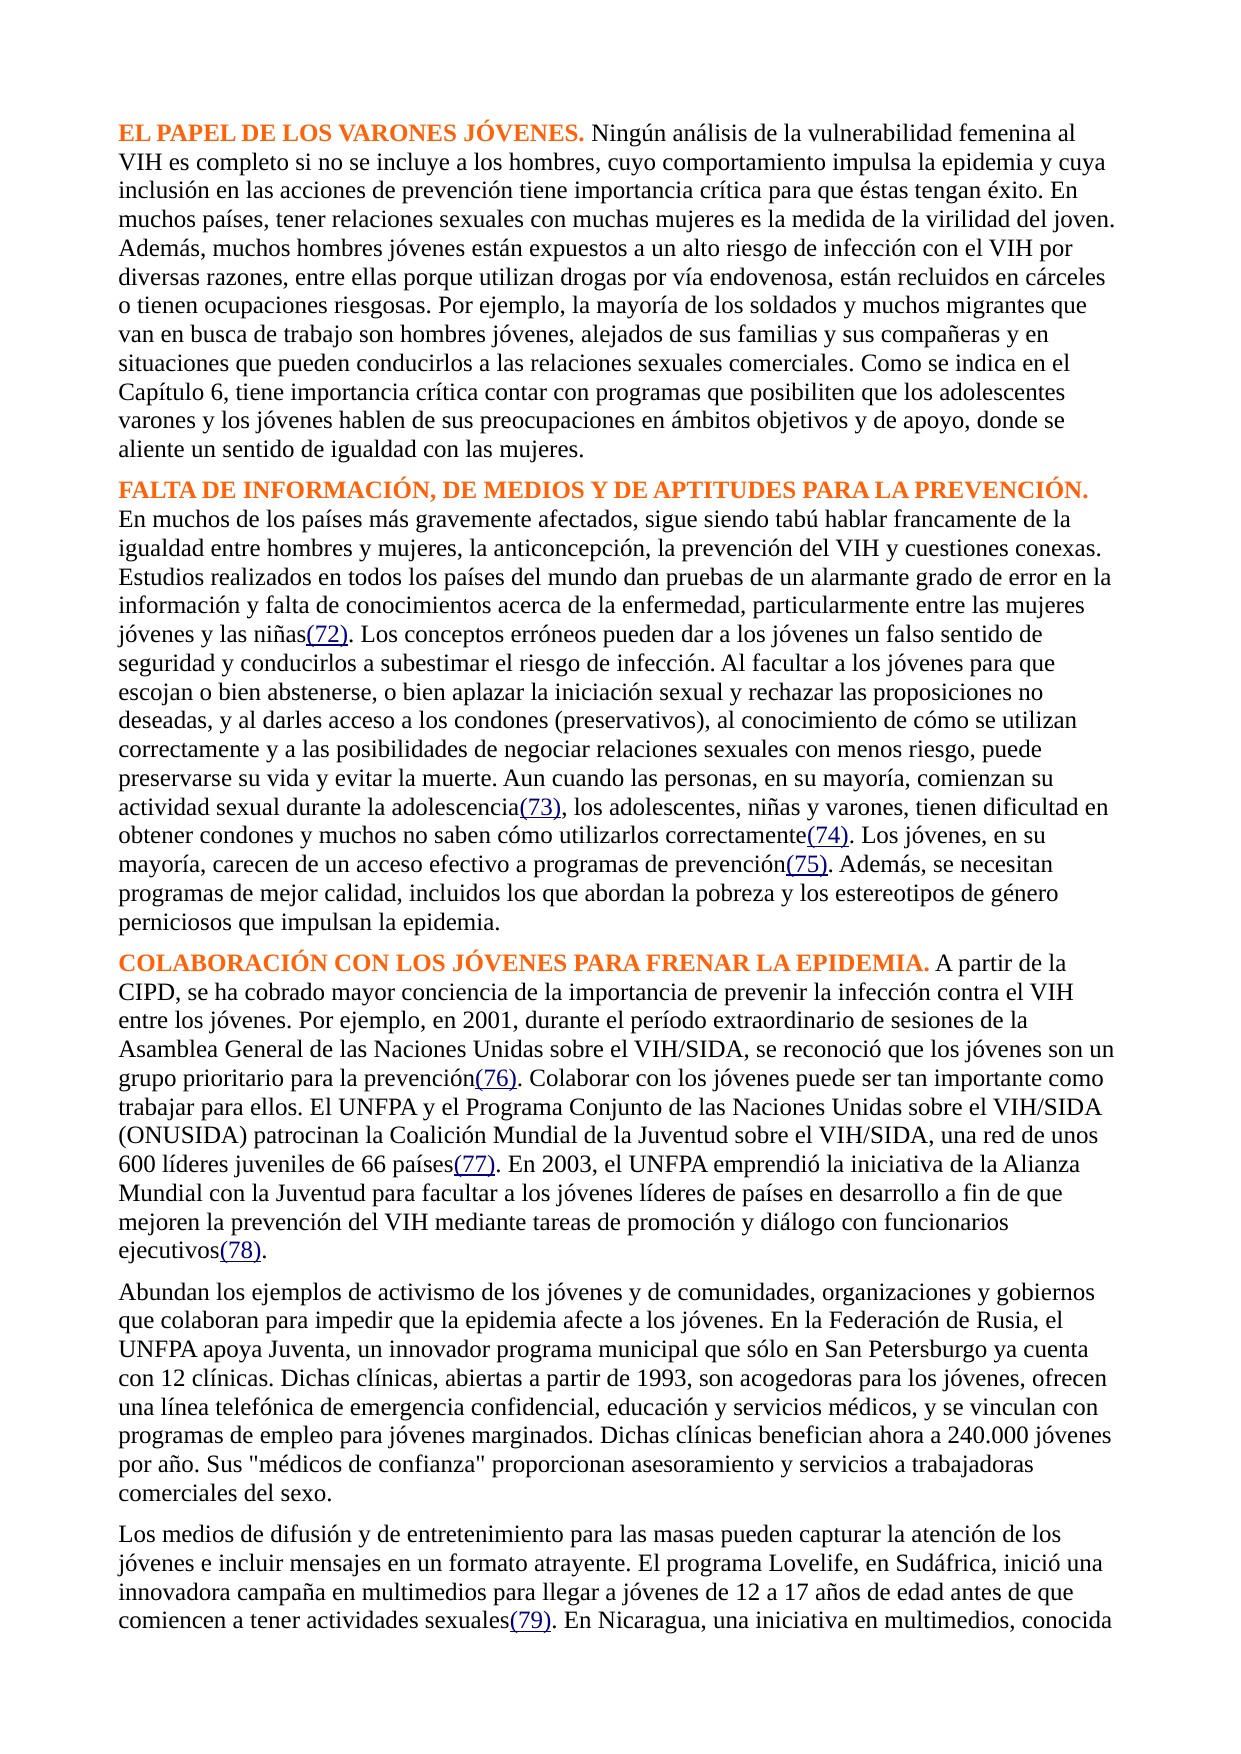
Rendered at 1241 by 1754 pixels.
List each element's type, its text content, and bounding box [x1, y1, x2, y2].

text FALTA DE INFORMACIÓN, DE MEDIOS Y DE APTITUDES PARA LA PREVENCIÓN. En muchos de los países más gravemente afectados, sigue siendo tabú hablar francamente de la igualdad entre hombres y mujeres, la anticoncepción, la prevención del VIH y cuestiones conexas. Estudios realizados en todos los países del mundo dan pruebas de un alarmante grado de error en la información y falta de conocimientos acerca de la enfermedad, particularmente entre las mujeres jóvenes y las niñas(72). Los conceptos erróneos pueden dar a los jóvenes un falso sentido de seguridad y conducirlos a subestimar el riesgo de infección. Al facultar a los jóvenes para que escojan o bien abstenerse, o bien aplazar la iniciación sexual y rechazar las proposiciones no deseadas, y al darles acceso a los condones (preservativos), al conocimiento de cómo se utilizan correctamente y a las posibilidades de negociar relaciones sexuales con menos riesgo, puede preservarse su vida y evitar la muerte. Aun cuando las personas, en su mayoría, comienzan su actividad sexual durante la adolescencia(73), los adolescentes, niñas y varones, tienen dificultad en obtener condones y muchos no saben cómo utilizarlos correctamente(74). Los jóvenes, en su mayoría, carecen de un acceso efectivo a programas de prevención(75). Además, se necesitan programas de mejor calidad, incluidos los que abordan la pobreza y los estereotipos de género perniciosos que impulsan la epidemia. [118, 476, 1122, 936]
text Los medios de difusión y de entretenimiento para las masas pueden capturar la atención de los jóvenes e incluir mensajes en un formato atrayente. El programa Lovelife, en Sudáfrica, inició una innovadora campaña en multimedios para llegar a jóvenes de 12 a 17 años de edad antes de que comiencen a tener actividades sexuales(79). En Nicaragua, una iniciativa en multimedios, conocida [118, 1519, 1122, 1634]
text EL PAPEL DE LOS VARONES JÓVENES. Ningún análisis de la vulnerabilidad femenina al VIH es completo si no se incluye a los hombres, cuyo comportamiento impulsa la epidemia y cuya inclusión en las acciones de prevención tiene importancia crítica para que éstas tengan éxito. En muchos países, tener relaciones sexuales con muchas mujeres es la medida de la virilidad del joven. Además, muchos hombres jóvenes están expuestos a un alto riesgo de infección con el VIH por diversas razones, entre ellas porque utilizan drogas por vía endovenosa, están recluidos en cárceles o tienen ocupaciones riesgosas. Por ejemplo, la mayoría de los soldados y muchos migrantes que van en busca de trabajo son hombres jóvenes, alejados de sus familias y sus compañeras y en situaciones que pueden conducirlos a las relaciones sexuales comerciales. Como se indica en el Capítulo 6, tiene importancia crítica contar con programas que posibiliten que los adolescentes varones y los jóvenes hablen de sus preocupaciones en ámbitos objetivos y de apoyo, donde se aliente un sentido de igualdad con las mujeres. [118, 118, 1122, 463]
text COLABORACIÓN CON LOS JÓVENES PARA FRENAR LA EPIDEMIA. A partir de la CIPD, se ha cobrado mayor conciencia de la importancia de prevenir la infección contra el VIH entre los jóvenes. Por ejemplo, en 2001, durante el período extraordinario de sesiones de la Asamblea General de las Naciones Unidas sobre el VIH/SIDA, se reconoció que los jóvenes son un grupo prioritario para la prevención(76). Colaborar con los jóvenes puede ser tan importante como trabajar para ellos. El UNFPA y el Programa Conjunto de las Naciones Unidas sobre el VIH/SIDA (ONUSIDA) patrocinan la Coalición Mundial de la Juventud sobre el VIH/SIDA, una red de unos 600 líderes juveniles de 66 países(77). En 2003, el UNFPA emprendió la iniciativa de la Alianza Mundial con la Juventud para facultar a los jóvenes líderes de países en desarrollo a fin de que mejoren la prevención del VIH mediante tareas de promoción y diálogo con funcionarios ejecutivos(78). [118, 948, 1122, 1264]
text Abundan los ejemplos de activismo de los jóvenes y de comunidades, organizaciones y gobiernos que colaboran para impedir que la epidemia afecte a los jóvenes. En la Federación de Rusia, el UNFPA apoya Juventa, un innovador programa municipal que sólo en San Petersburgo ya cuenta con 12 clínicas. Dichas clínicas, abiertas a partir de 1993, son acogedoras para los jóvenes, ofrecen una línea telefónica de emergencia confidencial, educación y servicios médicos, y se vinculan con programas de empleo para jóvenes marginados. Dichas clínicas benefician ahora a 240.000 jóvenes por año. Sus "médicos de confianza" proporcionan asesoramiento y servicios a trabajadoras comerciales del sexo. [118, 1277, 1122, 1507]
